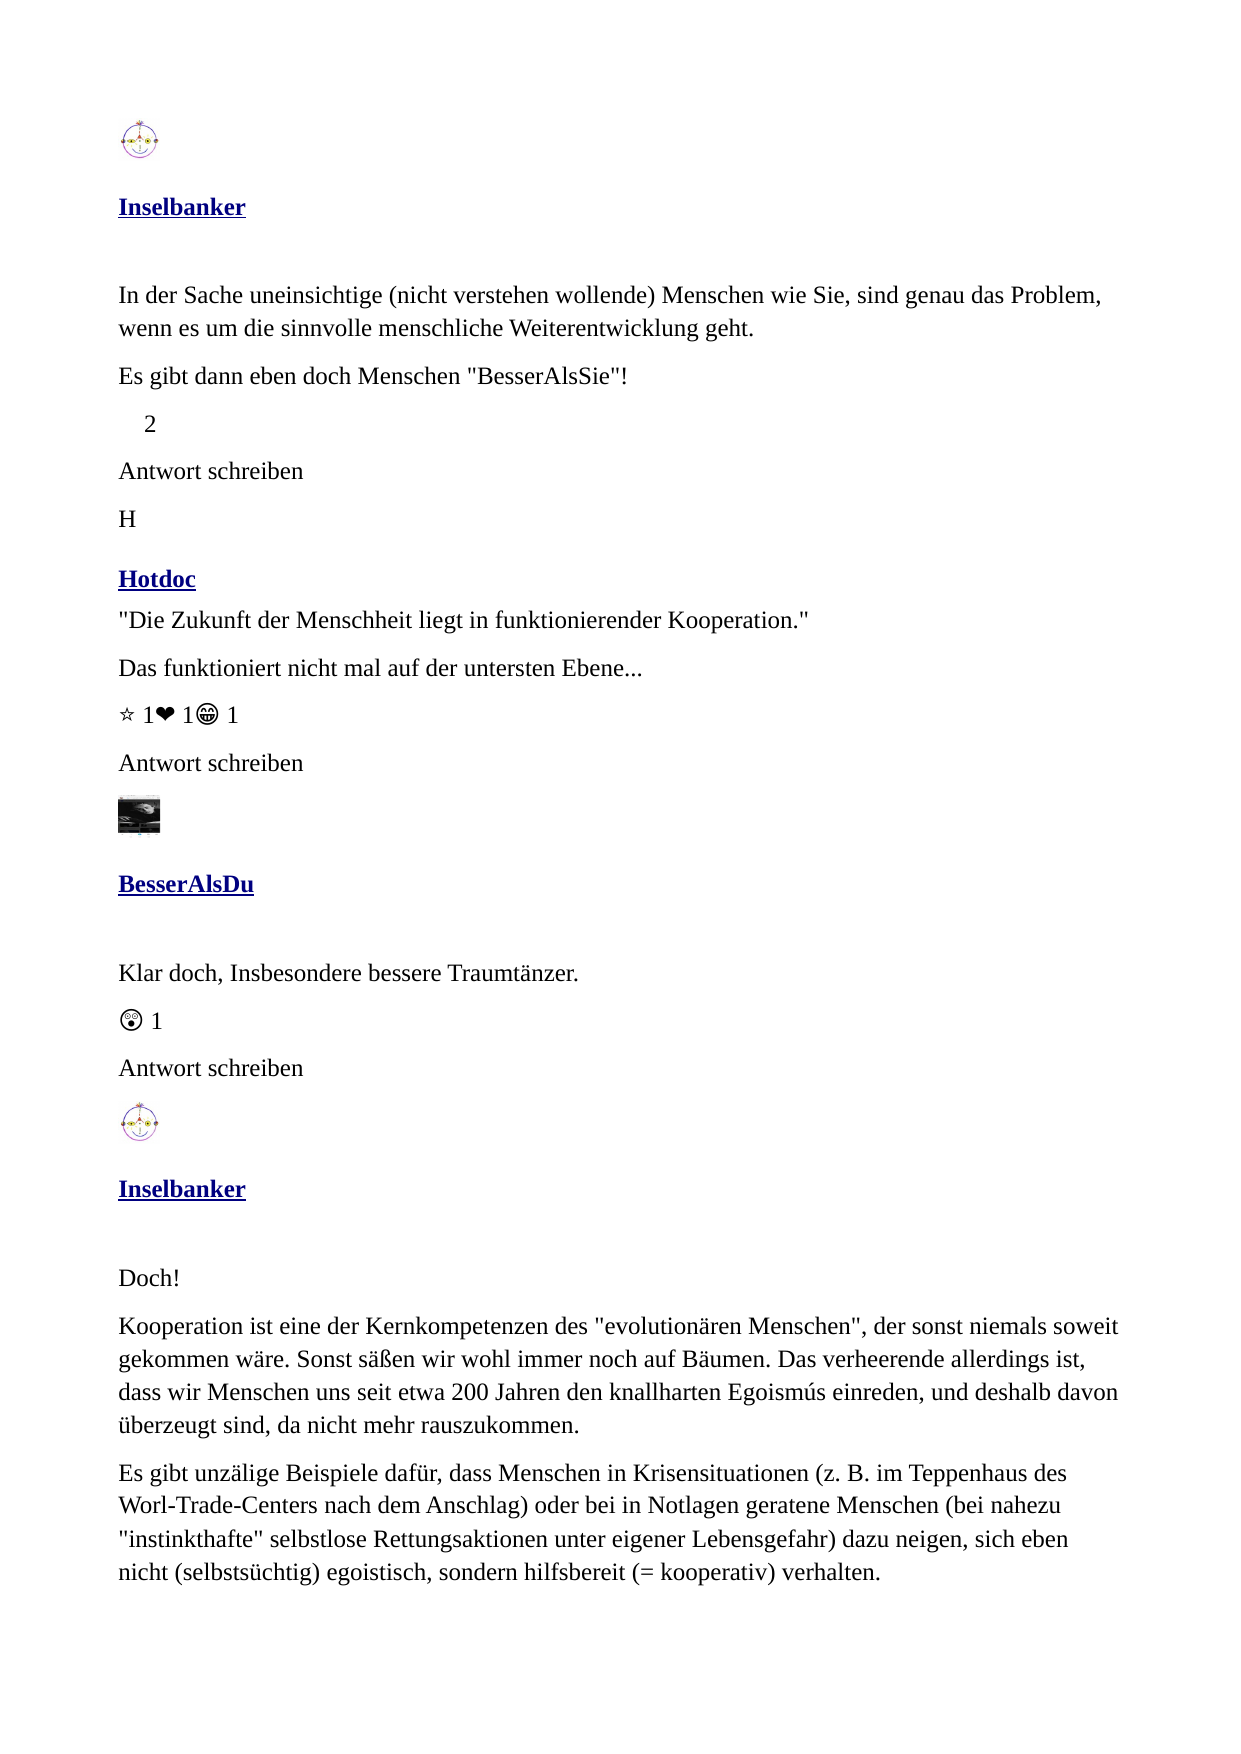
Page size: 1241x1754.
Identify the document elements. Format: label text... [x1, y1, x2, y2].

text Doch! [118, 1263, 1122, 1292]
text Das funktioniert nicht mal auf der untersten Ebene... [118, 653, 1122, 682]
picture [118, 1101, 161, 1144]
subtitle Hotdoc [118, 564, 1122, 593]
text "Die Zukunft der Menschheit liegt in funktionierender Kooperation." [118, 605, 1122, 634]
text 😲 1 [118, 1006, 1122, 1034]
text ⭐️ 1❤️ 1😁 1 [118, 701, 1122, 729]
text Klar doch, Insbesondere bessere Traumtänzer. [118, 958, 1122, 987]
subtitle Inselbanker [118, 192, 1122, 220]
text Es gibt unzälige Beispiele dafür, dass Menschen in Krisensituationen (z. B. im Teppenhaus des Worl-Trade-Centers nach dem Anschlag) oder bei in Notlagen geratene Menschen (bei nahezu "instinkthafte" selbstlose Rettungsaktionen unter eigener Lebensgefahr) dazu neigen, sich eben nicht (selbstsüchtig) egoistisch, sondern hilfsbereit (= kooperativ) verhalten. [118, 1458, 1122, 1585]
text Kooperation ist eine der Kernkompetenzen des "evolutionären Menschen", der sonst niemals soweit gekommen wäre. Sonst säßen wir wohl immer noch auf Bäumen. Das verheerende allerdings ist, dass wir Menschen uns seit etwa 200 Jahren den knallharten Egoismús einreden, und deshalb davon überzeugt sind, da nicht mehr rauszukommen. [118, 1311, 1122, 1439]
text 🤨 2 [118, 409, 1122, 437]
picture [118, 118, 161, 161]
text Antwort schreiben [118, 748, 1122, 777]
text Es gibt dann eben doch Menschen "BesserAlsSie"! [118, 361, 1122, 390]
text In der Sache uneinsichtige (nicht verstehen wollende) Menschen wie Sie, sind genau das Problem, wenn es um die sinnvolle menschliche Weiterentwicklung geht. [118, 281, 1122, 342]
subtitle Inselbanker [118, 1174, 1122, 1203]
text H [118, 504, 1122, 533]
subtitle BesserAlsDu [118, 869, 1122, 898]
text Antwort schreiben [118, 1053, 1122, 1082]
text Antwort schreiben [118, 456, 1122, 485]
picture [118, 795, 161, 838]
